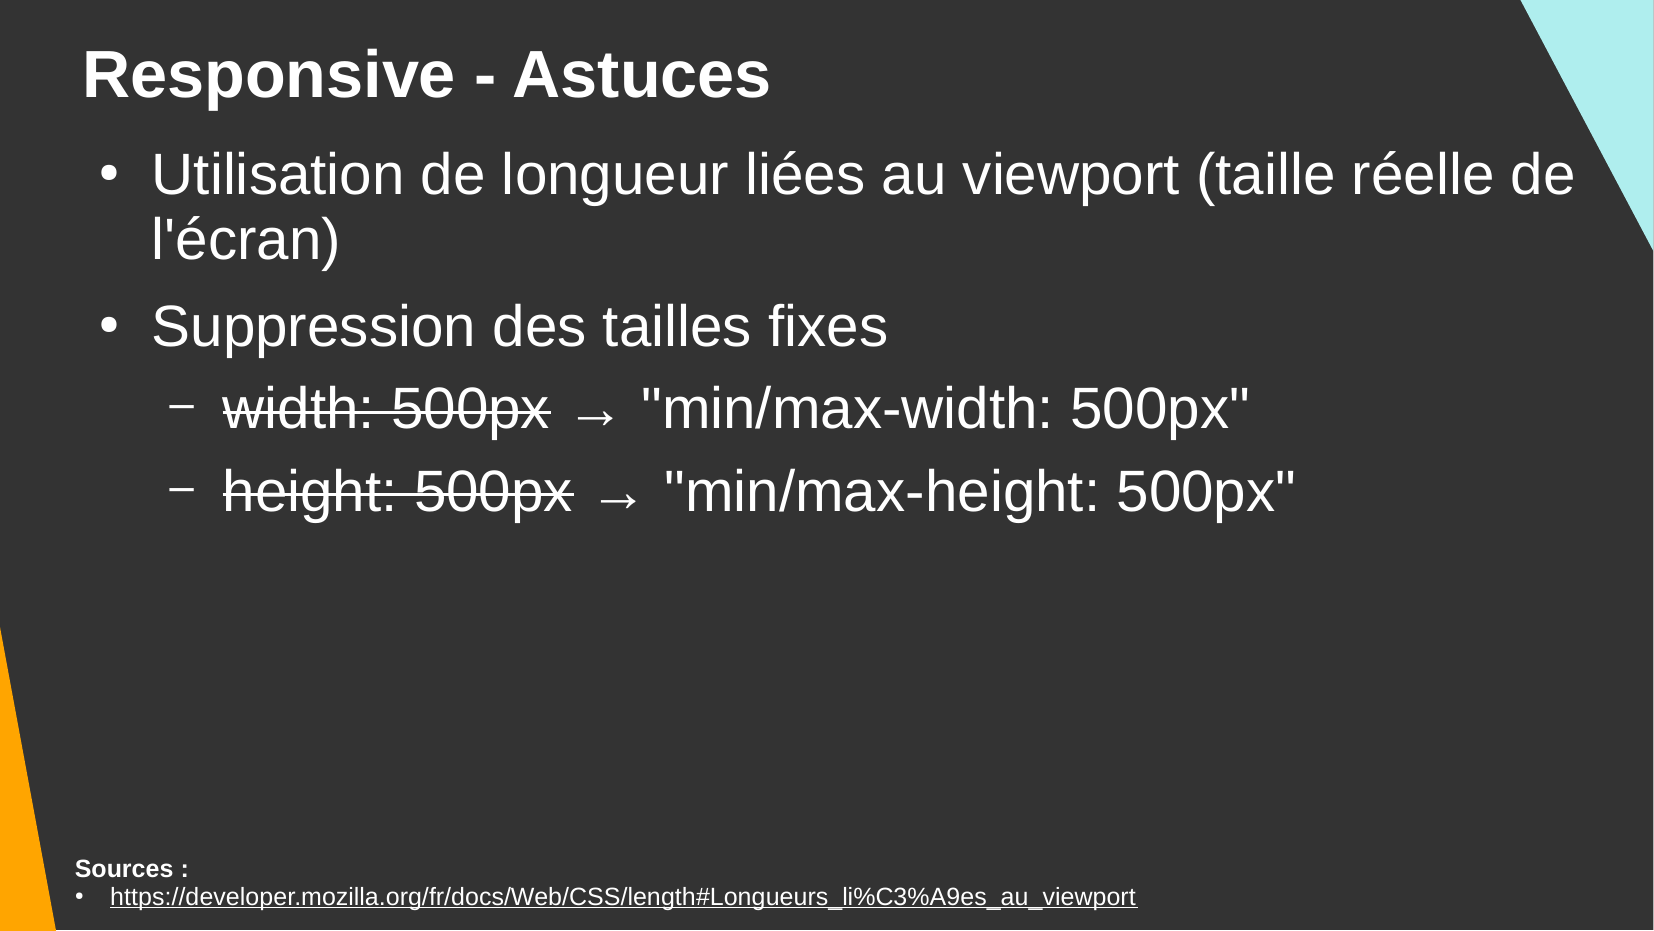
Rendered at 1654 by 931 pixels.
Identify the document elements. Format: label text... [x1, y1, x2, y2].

text_box [1520, 0, 1654, 253]
title Responsive - Astuces [82, 37, 1571, 112]
text_box Sources : https://developer.mozilla.org/fr/docs/Web/CSS/length#Longueurs_li%C3%A9es_au_viewport [60, 847, 1546, 928]
text_box [0, 627, 57, 931]
list Utilisation de longueur liées au viewport (taille réelle de l'écran) Suppression des tailles fixes width: 500px → "min/max-width: 500px" height: 500px → "min/max-height: 500px" [80, 141, 1605, 768]
